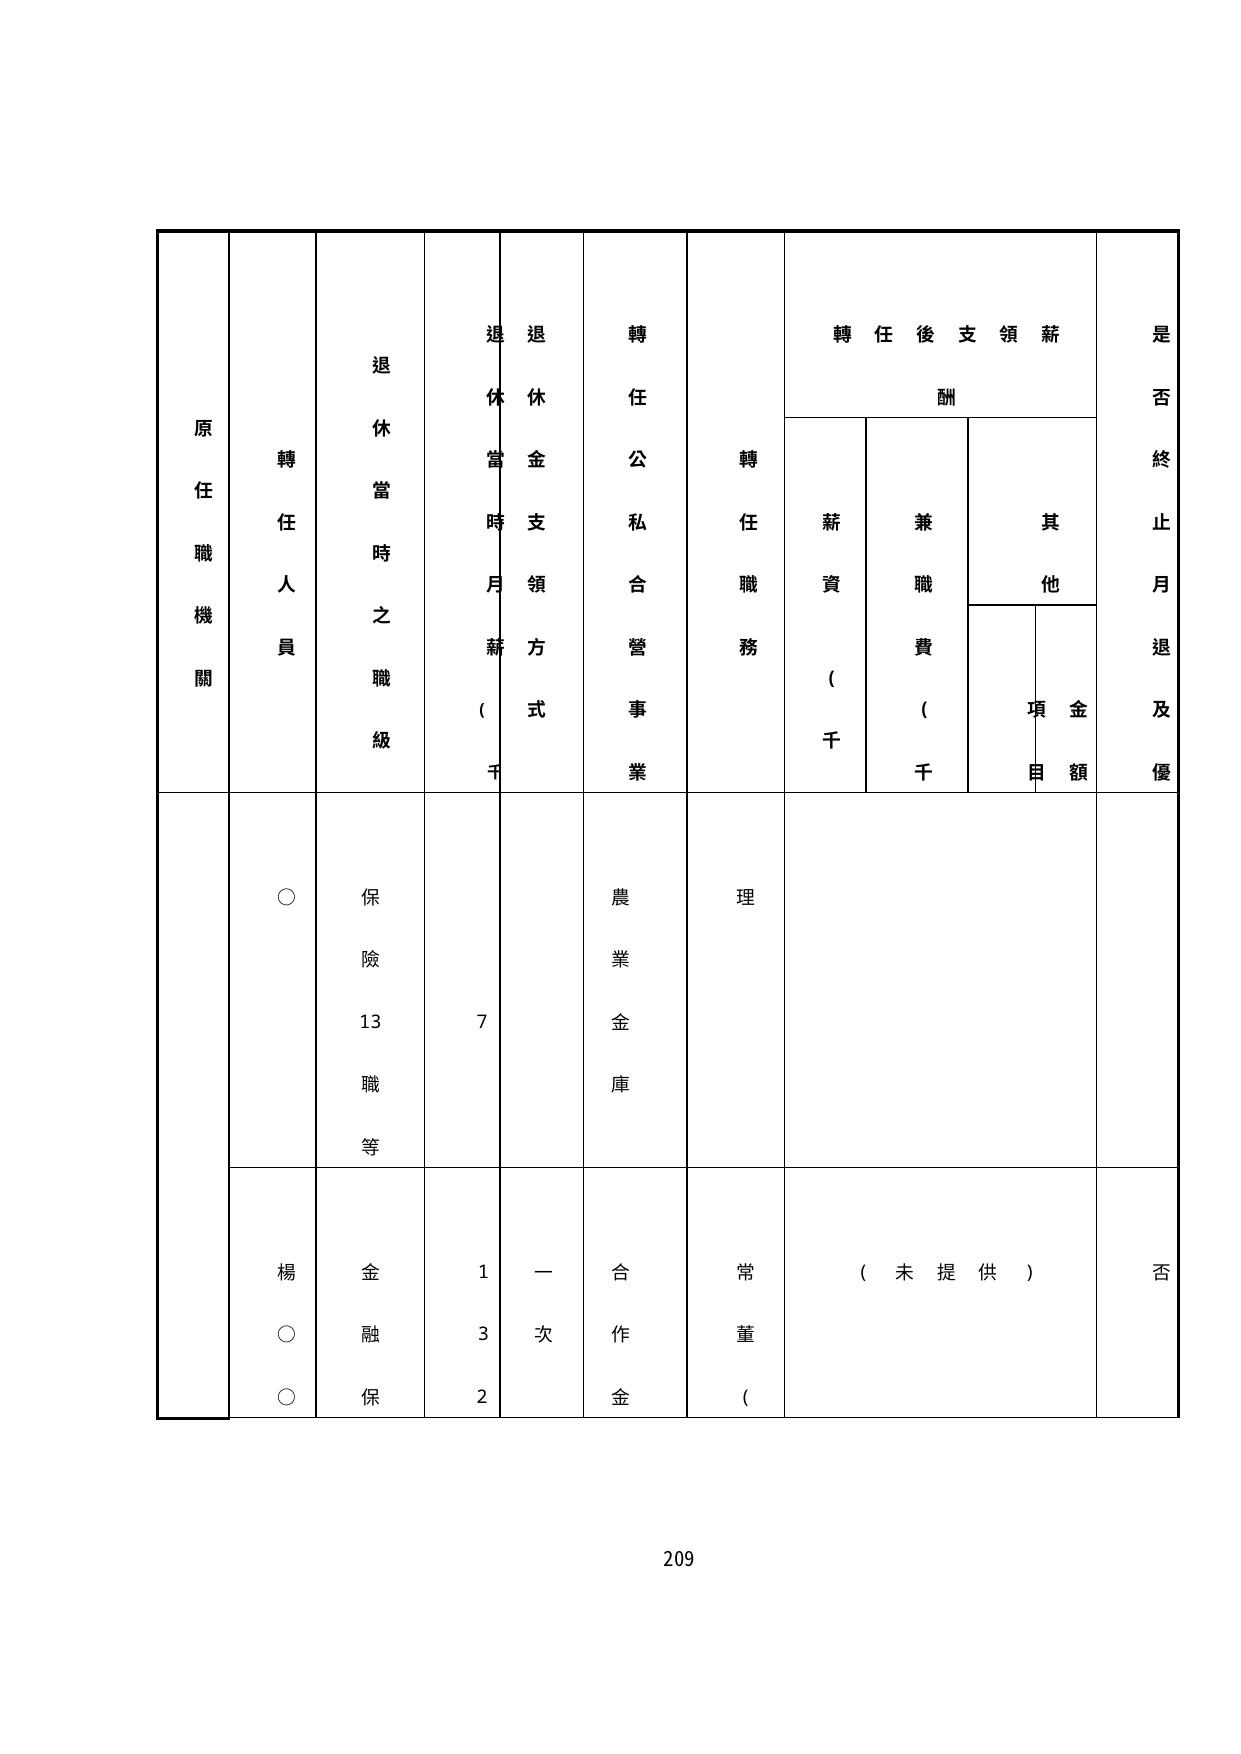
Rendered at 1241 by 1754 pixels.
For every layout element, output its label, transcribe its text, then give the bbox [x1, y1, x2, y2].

table_header 轉任後支領薪酬 [785, 233, 1096, 417]
table_cell 否 [1097, 1168, 1177, 1417]
table_cell 項目 [969, 606, 1035, 792]
table_cell 農業金庫 [584, 793, 686, 1167]
table_header 退休當時之職級 [317, 233, 424, 792]
table_cell [501, 793, 583, 1167]
table_cell 理 [688, 793, 784, 1167]
table_cell 薪資 (千元/月) [785, 418, 865, 792]
table_header 是否終止月退及優惠存款 [1097, 233, 1177, 792]
table_header 轉任人員 [230, 233, 315, 792]
table_header 轉任公私合營事業名稱 [584, 233, 686, 792]
table_cell 金額 [1036, 606, 1096, 792]
table_cell 132 [425, 1168, 499, 1417]
table_cell 一次 [501, 1168, 583, 1417]
table_cell (未提供) [785, 793, 1096, 1167]
table_cell 金融保 [317, 1168, 424, 1417]
table_cell 兼職費 (千元/月) [867, 418, 967, 792]
table_cell 其他 [969, 418, 1096, 604]
table_cell 合作金 [584, 1168, 686, 1417]
table_header 轉任職務 [688, 233, 784, 792]
table_cell 楊○○ [230, 1168, 315, 1417]
table_cell [1097, 793, 1177, 1167]
table_cell 常董 ( [688, 1168, 784, 1417]
table_cell ○ [230, 793, 315, 1167]
table_cell [159, 793, 228, 1417]
table_header 退休金支領方式 [501, 233, 583, 792]
table_cell (未提供) [785, 1168, 1096, 1417]
table_cell 7 [425, 793, 499, 1167]
table_header 原任職機關 [159, 233, 228, 792]
table_cell 保險13職等 [317, 793, 424, 1167]
table_header 退休當時月薪 (千元) [425, 233, 499, 792]
